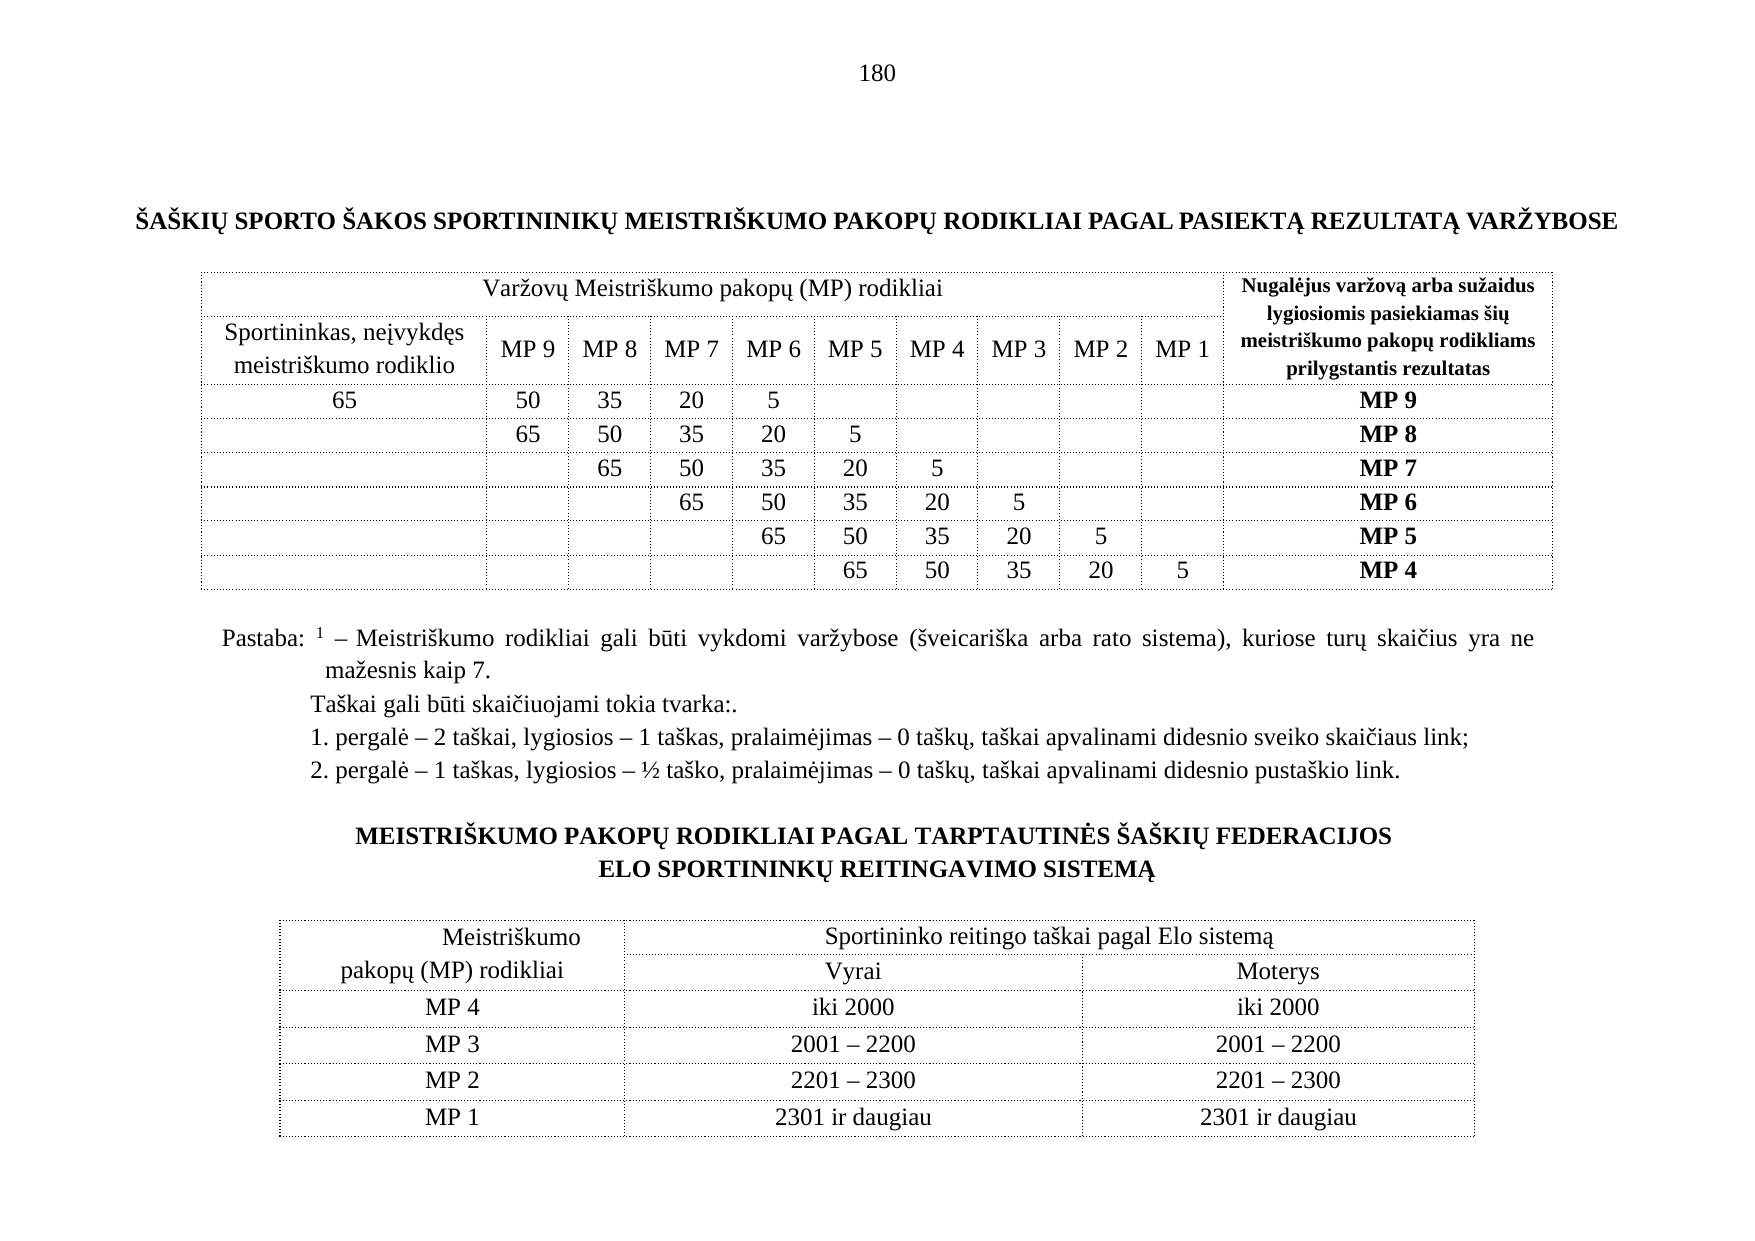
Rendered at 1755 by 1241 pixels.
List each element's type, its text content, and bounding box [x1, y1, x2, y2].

table_cell MP 2 [280, 1063, 624, 1100]
table_cell Vyrai [624, 954, 1082, 990]
text ŠAŠKių sporto šakos sportininikų MEISTRIŠKUMO PAKOPŲ RODIKLIAI pagal pasiektą rezultatą varžybose [118, 206, 1636, 235]
table_cell 50 [651, 452, 732, 486]
table_cell 5 [733, 384, 814, 418]
table_cell [978, 452, 1060, 486]
table_cell MP 6 [1224, 486, 1552, 520]
table_cell 2301 ir daugiau [624, 1100, 1082, 1136]
table_cell [1060, 486, 1142, 520]
table_cell 50 [814, 520, 896, 554]
table_cell MP 8 [1224, 418, 1552, 452]
table_cell MP 3 [280, 1027, 624, 1063]
table_cell [814, 384, 896, 418]
table_cell 35 [814, 486, 896, 520]
table_cell MP 4 [1224, 555, 1552, 588]
table_cell [487, 520, 569, 554]
table_cell MP 9 [1224, 384, 1552, 418]
table_header Sportininko reitingo taškai pagal Elo sistemą [624, 920, 1474, 954]
table_cell [978, 418, 1060, 452]
table_header Meistriškumo pakopų (MP) rodikliai [280, 920, 624, 990]
table_cell MP 5 [1224, 520, 1552, 554]
table_cell 50 [896, 555, 978, 588]
table_cell [487, 452, 569, 486]
table_cell [569, 555, 651, 588]
table_cell [569, 486, 651, 520]
table_cell Moterys [1082, 954, 1474, 990]
table_cell 35 [651, 418, 732, 452]
table_cell 20 [978, 520, 1060, 554]
table_cell 50 [733, 486, 814, 520]
table_cell [1142, 520, 1223, 554]
table_cell 5 [896, 452, 978, 486]
table_cell MP 4 [280, 990, 624, 1027]
table_cell MP 6 [733, 316, 814, 384]
table_cell 2001 – 2200 [624, 1027, 1082, 1063]
table_cell 65 [202, 384, 487, 418]
table_cell MP 1 [280, 1100, 624, 1136]
table_cell [733, 555, 814, 588]
table_cell MP 4 [896, 316, 978, 384]
text Pastaba: 1 – Meistriškumo rodikliai gali būti vykdomi varžybose (šveicariška arba rato sistema), kuriose turų skaičius yra ne mažesnis kaip 7. [222, 623, 1536, 684]
table_cell MP 7 [1224, 452, 1552, 486]
table_cell 2201 – 2300 [624, 1063, 1082, 1100]
table_cell 2201 – 2300 [1082, 1063, 1474, 1100]
table_cell [202, 555, 487, 588]
table_header Nugalėjus varžovą arba sužaidus lygiosiomis pasiekiamas šių meistriškumo pakopų rodikliams prilygstantis rezultatas [1224, 272, 1552, 384]
table_cell MP 7 [651, 316, 732, 384]
table_cell 2301 ir daugiau [1082, 1100, 1474, 1136]
table_cell 5 [1142, 555, 1223, 588]
table_cell 20 [651, 384, 732, 418]
table_cell 35 [569, 384, 651, 418]
table_cell [896, 384, 978, 418]
text 1. pergalė – 2 taškai, lygiosios – 1 taškas, pralaimėjimas – 0 taškų, taškai apvalinami didesnio sveiko skaičiaus link; [221, 722, 1536, 750]
table_cell [1142, 418, 1223, 452]
table_cell [1142, 384, 1223, 418]
table_cell MP 1 [1142, 316, 1223, 384]
table_cell MP 8 [569, 316, 651, 384]
table_cell 20 [814, 452, 896, 486]
table_cell 20 [733, 418, 814, 452]
table_cell [487, 555, 569, 588]
text 2. pergalė – 1 taškas, lygiosios – ½ taško, pralaimėjimas – 0 taškų, taškai apvalinami didesnio pustaškio link. [221, 755, 1536, 783]
text Taškai gali būti skaičiuojami tokia tvarka:. [221, 689, 1536, 717]
table_cell 35 [733, 452, 814, 486]
table_cell 65 [651, 486, 732, 520]
table_header Varžovų Meistriškumo pakopų (MP) rodikliai [202, 272, 1223, 316]
table_cell [978, 384, 1060, 418]
table_cell [202, 520, 487, 554]
table_cell 65 [569, 452, 651, 486]
table_cell MP 2 [1060, 316, 1142, 384]
table_cell iki 2000 [624, 990, 1082, 1027]
table_cell Sportininkas, neįvykdęs meistriškumo rodiklio [202, 316, 487, 384]
table_cell [651, 520, 732, 554]
table_cell 5 [814, 418, 896, 452]
table_cell 20 [896, 486, 978, 520]
table_cell [487, 486, 569, 520]
table_cell [651, 555, 732, 588]
table_cell 50 [487, 384, 569, 418]
table_cell iki 2000 [1082, 990, 1474, 1027]
table_cell 5 [1060, 520, 1142, 554]
table_cell 2001 – 2200 [1082, 1027, 1474, 1063]
table_cell 65 [733, 520, 814, 554]
table_cell MP 5 [814, 316, 896, 384]
table_cell [202, 486, 487, 520]
table_cell [1060, 452, 1142, 486]
table_cell 35 [978, 555, 1060, 588]
table_cell 35 [896, 520, 978, 554]
table_cell 65 [814, 555, 896, 588]
table_cell [202, 452, 487, 486]
text MEISTRIŠKUMO PAKOPŲ RODIKLIAI PAGAL TARPTAUTINĖS ŠAŠKIŲ FEDERACIJOS [118, 821, 1636, 849]
text ELO SPORTININKŲ REITINGAVIMO SISTEMĄ [118, 854, 1636, 882]
table_cell [1142, 486, 1223, 520]
table_cell 5 [978, 486, 1060, 520]
table_cell 50 [569, 418, 651, 452]
table_cell MP 9 [487, 316, 569, 384]
table_cell [1060, 384, 1142, 418]
table_cell 20 [1060, 555, 1142, 588]
table_cell [569, 520, 651, 554]
table_cell [1142, 452, 1223, 486]
table_cell [202, 418, 487, 452]
table_cell [896, 418, 978, 452]
table_cell [1060, 418, 1142, 452]
table_cell 65 [487, 418, 569, 452]
table_cell MP 3 [978, 316, 1060, 384]
